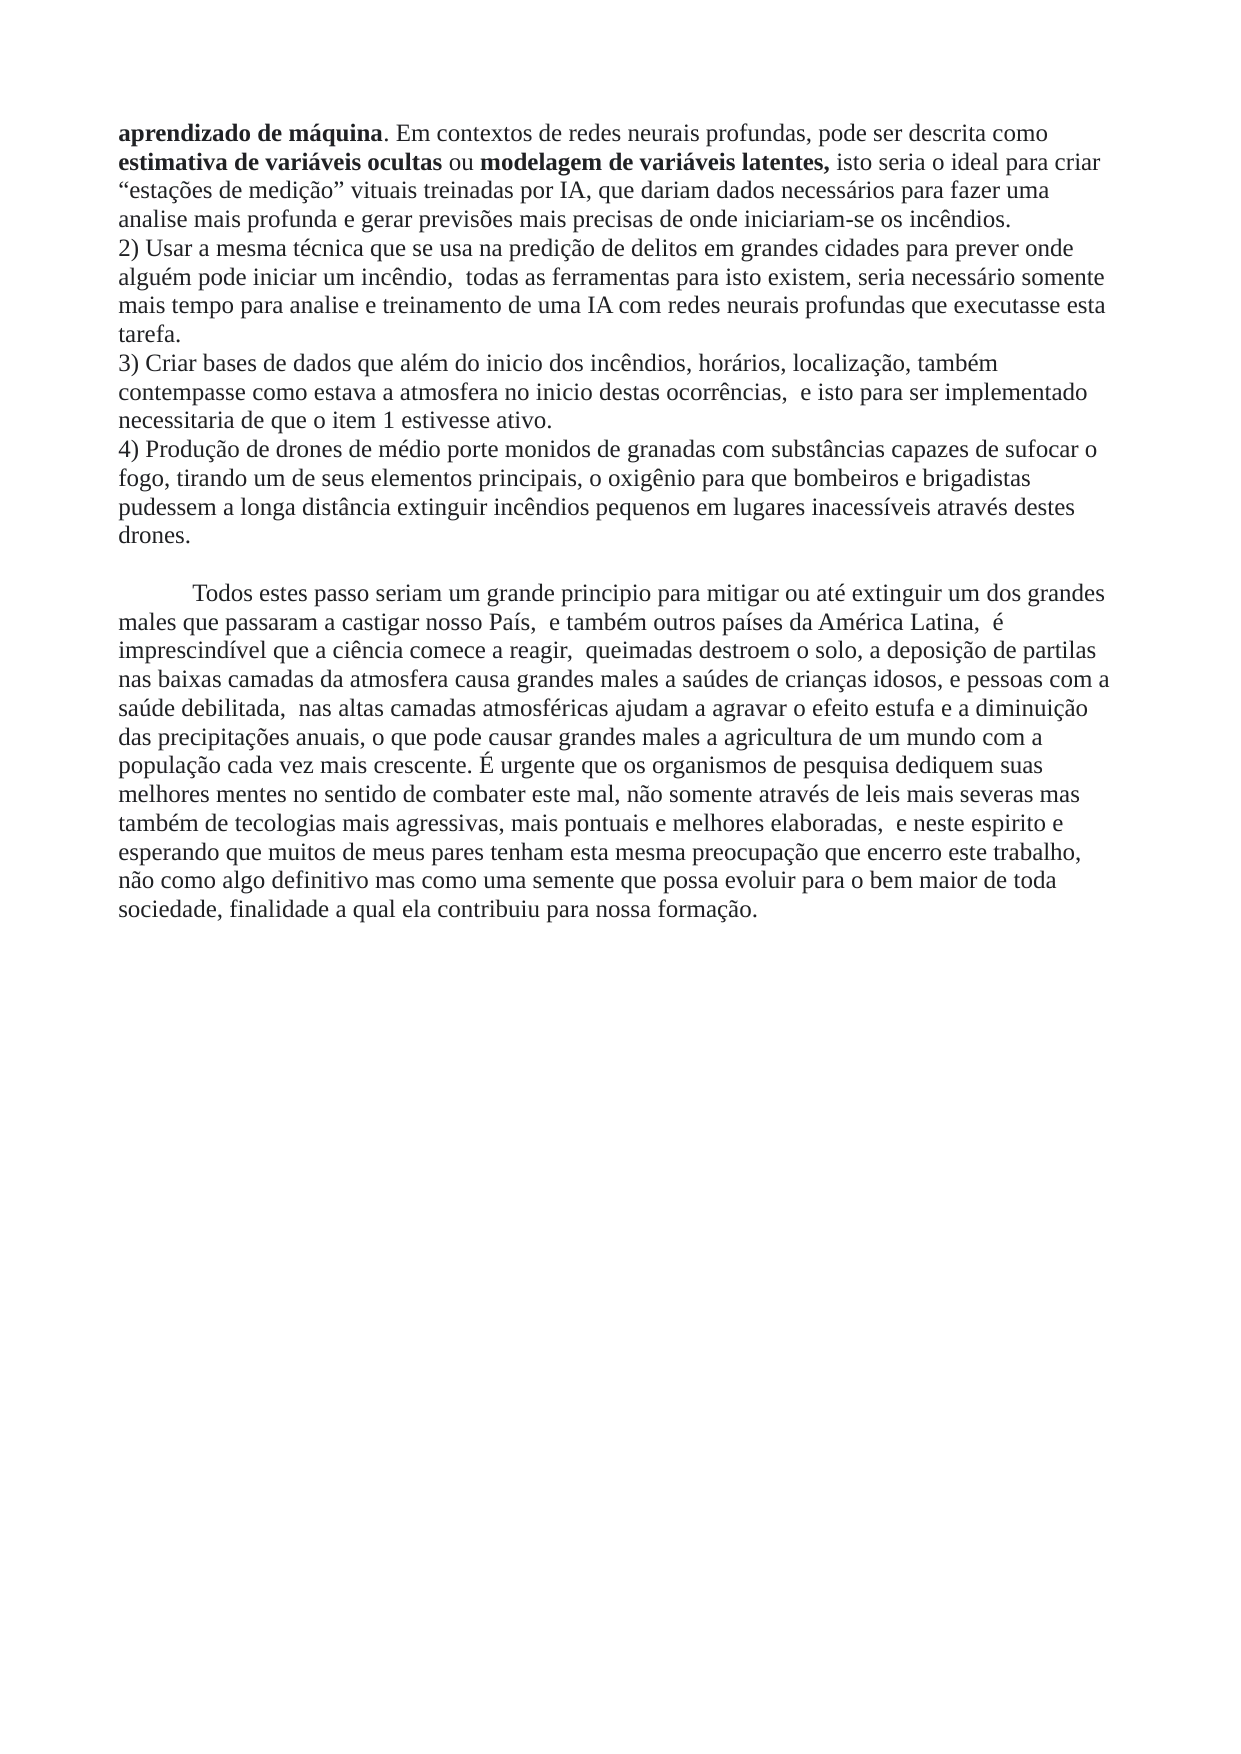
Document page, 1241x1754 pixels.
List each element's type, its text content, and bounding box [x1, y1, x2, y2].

text 3) Criar bases de dados que além do inicio dos incêndios, horários, localização, também contempasse como estava a atmosfera no inicio destas ocorrências, e isto para ser implementado necessitaria de que o item 1 estivesse ativo. [118, 348, 1122, 434]
text 4) Produção de drones de médio porte monidos de granadas com substâncias capazes de sufocar o fogo, tirando um de seus elementos principais, o oxigênio para que bombeiros e brigadistas pudessem a longa distância extinguir incêndios pequenos em lugares inacessíveis através destes drones. [118, 434, 1122, 549]
text Todos estes passo seriam um grande principio para mitigar ou até extinguir um dos grandes males que passaram a castigar nosso País, e também outros países da América Latina, é imprescindível que a ciência comece a reagir, queimadas destroem o solo, a deposição de partilas nas baixas camadas da atmosfera causa grandes males a saúdes de crianças idosos, e pessoas com a saúde debilitada, nas altas camadas atmosféricas ajudam a agravar o efeito estufa e a diminuição das precipitações anuais, o que pode causar grandes males a agricultura de um mundo com a população cada vez mais crescente. É urgente que os organismos de pesquisa dediquem suas melhores mentes no sentido de combater este mal, não somente através de leis mais severas mas também de tecologias mais agressivas, mais pontuais e melhores elaboradas, e neste espirito e esperando que muitos de meus pares tenham esta mesma preocupação que encerro este trabalho, não como algo definitivo mas como uma semente que possa evoluir para o bem maior de toda sociedade, finalidade a qual ela contribuiu para nossa formação. [118, 578, 1122, 923]
text 2) Usar a mesma técnica que se usa na predição de delitos em grandes cidades para prever onde alguém pode iniciar um incêndio, todas as ferramentas para isto existem, seria necessário somente mais tempo para analise e treinamento de uma IA com redes neurais profundas que executasse esta tarefa. [118, 233, 1122, 348]
text aprendizado de máquina. Em contextos de redes neurais profundas, pode ser descrita como estimativa de variáveis ocultas ou modelagem de variáveis latentes, isto seria o ideal para criar “estações de medição” vituais treinadas por IA, que dariam dados necessários para fazer uma analise mais profunda e gerar previsões mais precisas de onde iniciariam-se os incêndios. [118, 118, 1122, 233]
